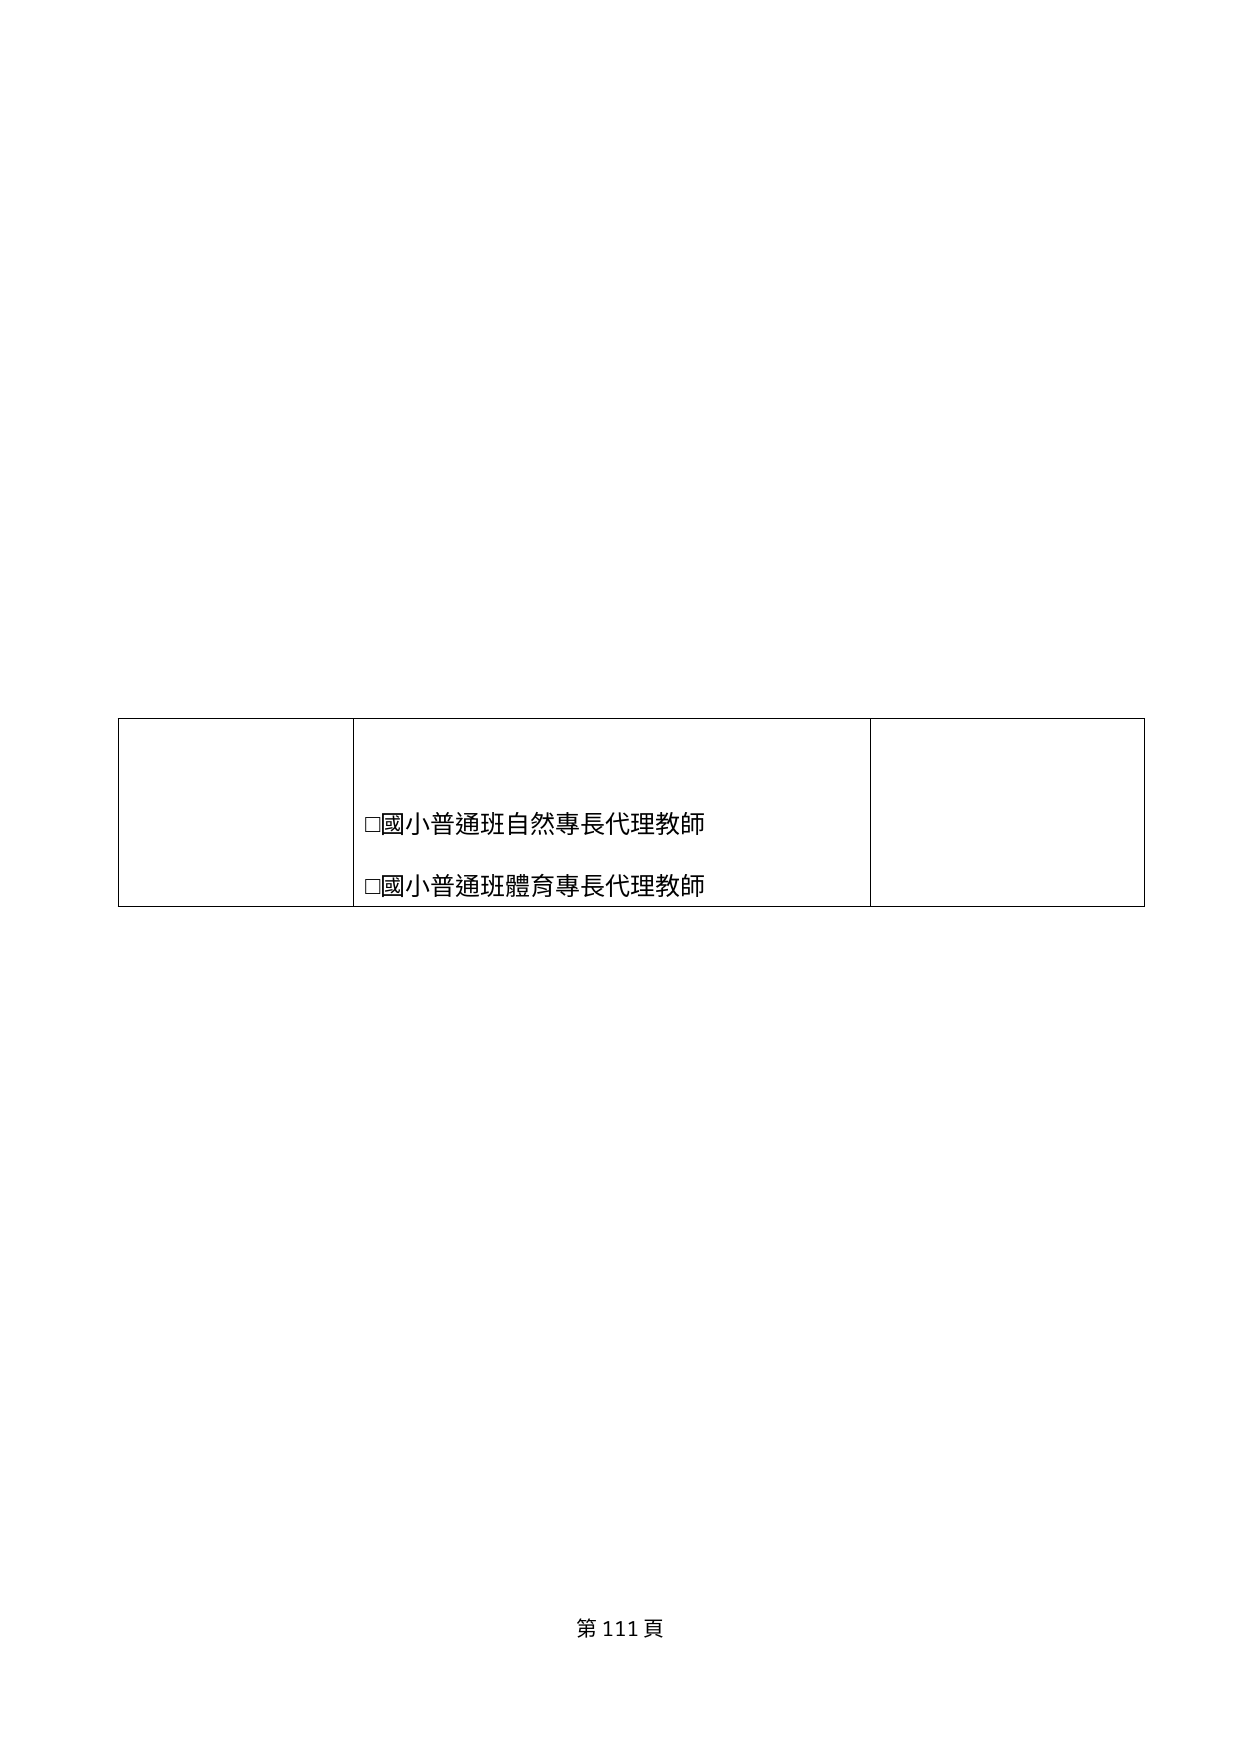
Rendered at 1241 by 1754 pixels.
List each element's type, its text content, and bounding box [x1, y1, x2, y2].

table_cell [119, 719, 353, 906]
table_cell [871, 719, 1144, 906]
table_cell □國小普通班自然專長代理教師 □國小普通班體育專長代理教師 [354, 719, 870, 906]
